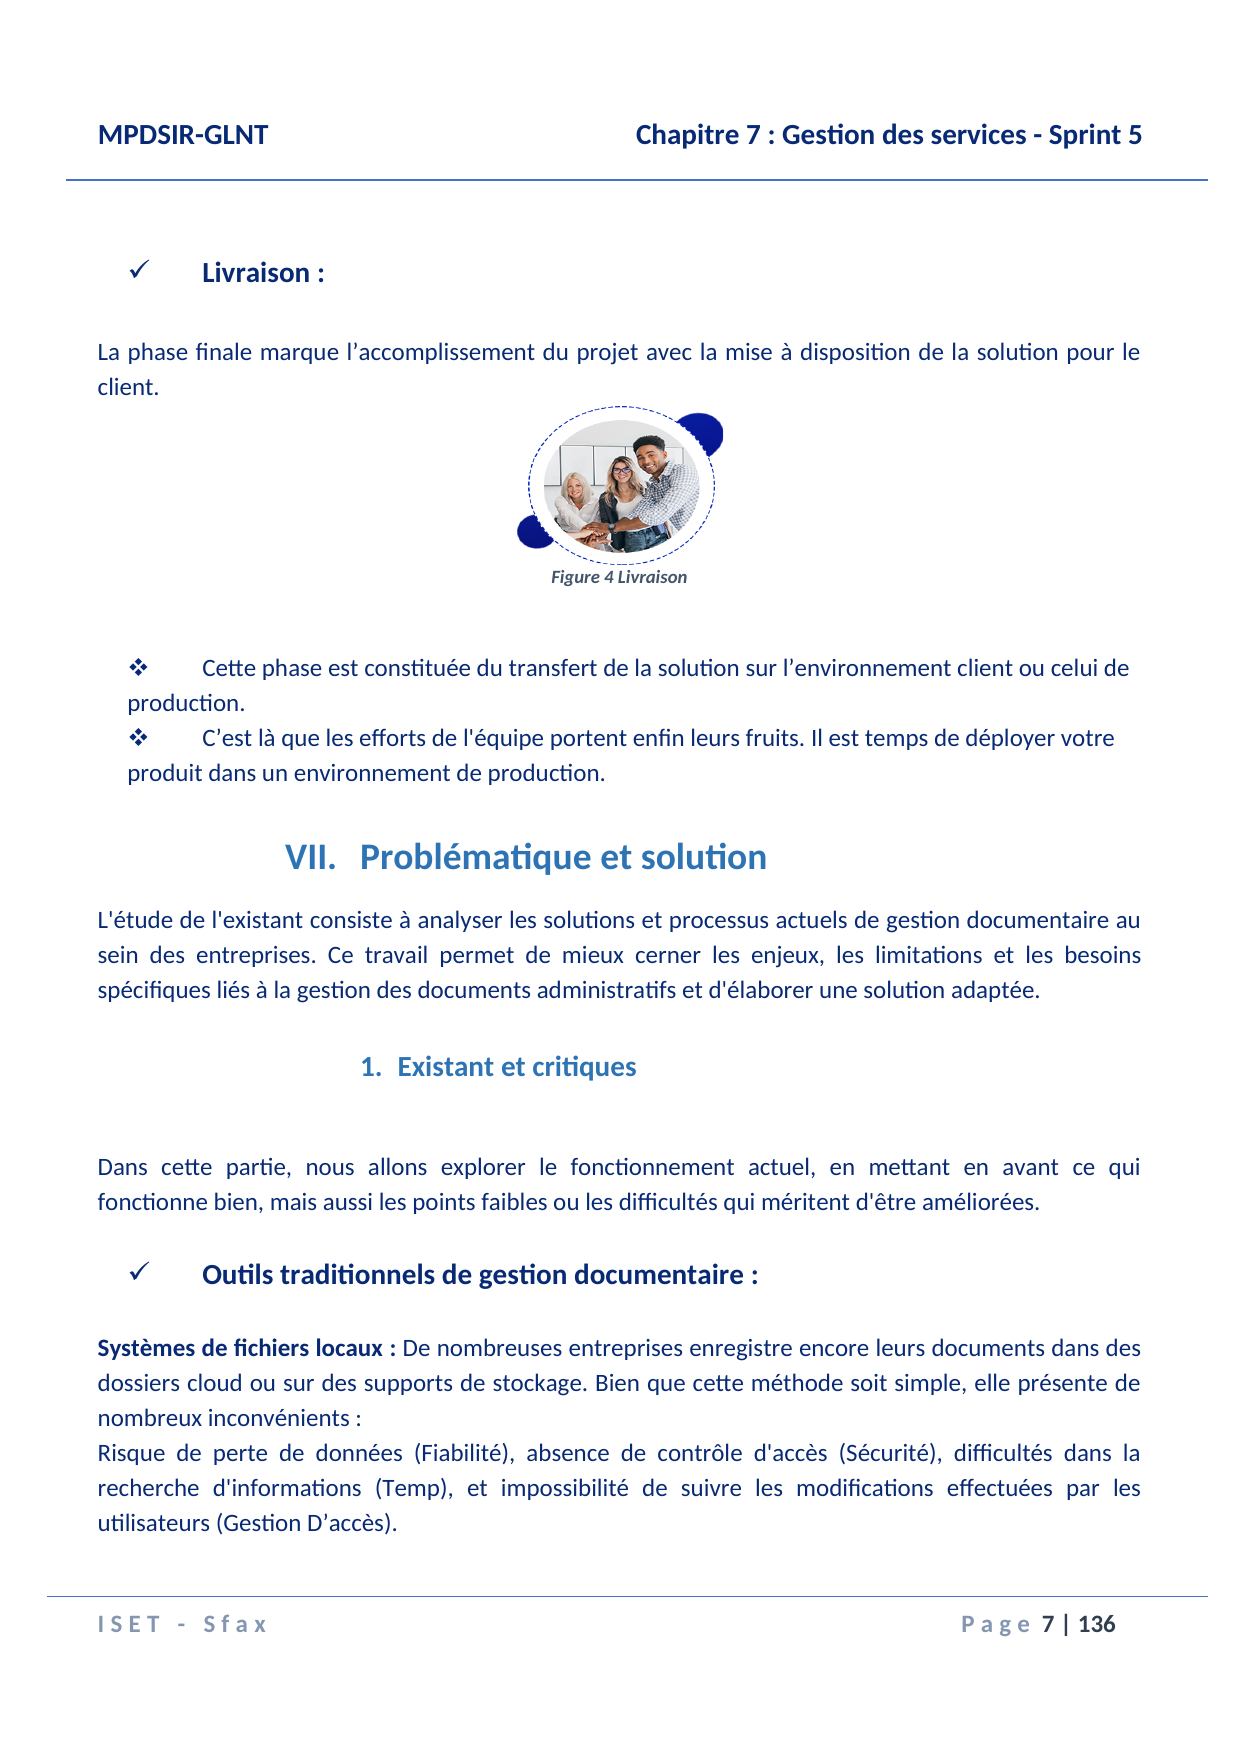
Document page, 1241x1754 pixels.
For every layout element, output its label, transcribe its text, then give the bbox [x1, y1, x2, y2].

text Risque de perte de données (Fiabilité), absence de contrôle d'accès (Sécurité), difficultés dans la recherche d'informations (Temp), et impossibilité de suivre les modifications effectuées par les utilisateurs (Gestion D’accès). [97, 1437, 1143, 1537]
text Systèmes de fichiers locaux : De nombreuses entreprises enregistre encore leurs documents dans des dossiers cloud ou sur des supports de stockage. Bien que cette méthode soit simple, elle présente de nombreux inconvénients : [97, 1332, 1143, 1432]
list Outils traditionnels de gestion documentaire : [127, 1256, 1143, 1292]
text Dans cette partie, nous allons explorer le fonctionnement actuel, en mettant en avant ce qui fonctionne bien, mais aussi les points faibles ou les difficultés qui méritent d'être améliorées. [97, 1151, 1143, 1217]
subtitle Problématique et solution [285, 833, 1143, 879]
subtitle Existant et critiques [360, 1048, 1143, 1084]
list C’est là que les efforts de l'équipe portent enfin leurs fruits. Il est temps de déployer votre produit dans un environnement de production. [127, 722, 1143, 788]
text Figure 4 Livraison [97, 565, 1143, 588]
list Livraison : [127, 254, 1143, 290]
text La phase finale marque l’accomplissement du projet avec la mise à disposition de la solution pour le client. [97, 336, 1143, 402]
list Cette phase est constituée du transfert de la solution sur l’environnement client ou celui de production. [127, 652, 1143, 718]
text L'étude de l'existant consiste à analyser les solutions et processus actuels de gestion documentaire au sein des entreprises. Ce travail permet de mieux cerner les enjeux, les limitations et les besoins spécifiques liés à la gestion des documents administratifs et d'élaborer une solution adaptée. [97, 904, 1143, 1005]
